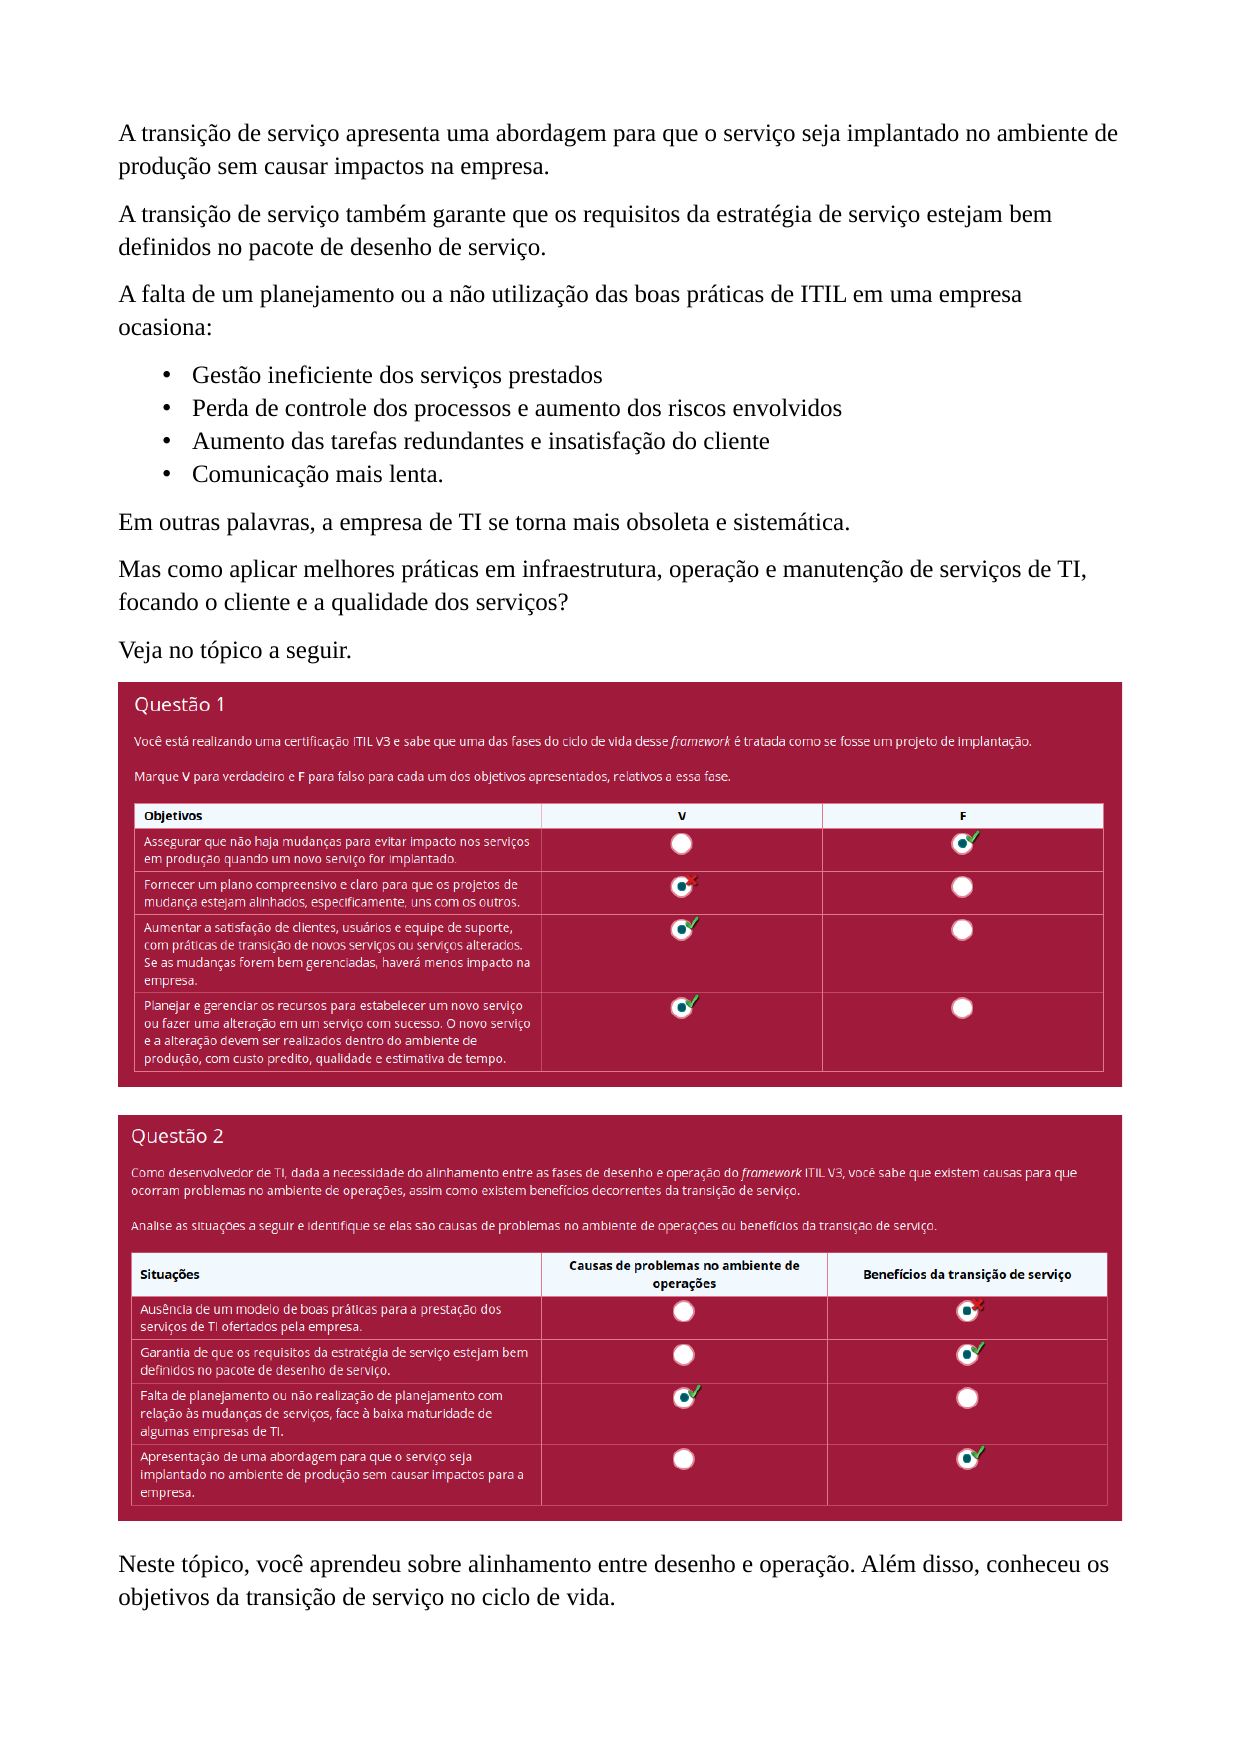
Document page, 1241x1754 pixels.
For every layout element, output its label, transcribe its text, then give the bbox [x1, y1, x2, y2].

list Aumento das tarefas redundantes e insatisfação do cliente [162, 426, 1122, 455]
text Veja no tópico a seguir. [118, 635, 1122, 664]
text A transição de serviço apresenta uma abordagem para que o serviço seja implantado no ambiente de produção sem causar impactos na empresa. [118, 118, 1122, 180]
text A falta de um planejamento ou a não utilização das boas práticas de ITIL em uma empresa ocasiona: [118, 279, 1122, 341]
list Comunicação mais lenta. [162, 459, 1122, 488]
picture [118, 1115, 1123, 1521]
picture [118, 682, 1123, 1087]
text Neste tópico, você aprendeu sobre alinhamento entre desenho e operação. Além disso, conheceu os objetivos da transição de serviço no ciclo de vida. [118, 1549, 1122, 1611]
text Mas como aplicar melhores práticas em infraestrutura, operação e manutenção de serviços de TI, focando o cliente e a qualidade dos serviços? [118, 554, 1122, 616]
list Perda de controle dos processos e aumento dos riscos envolvidos [162, 393, 1122, 422]
list Gestão ineficiente dos serviços prestados [162, 360, 1122, 389]
text Em outras palavras, a empresa de TI se torna mais obsoleta e sistemática. [118, 507, 1122, 535]
text A transição de serviço também garante que os requisitos da estratégia de serviço estejam bem definidos no pacote de desenho de serviço. [118, 199, 1122, 261]
